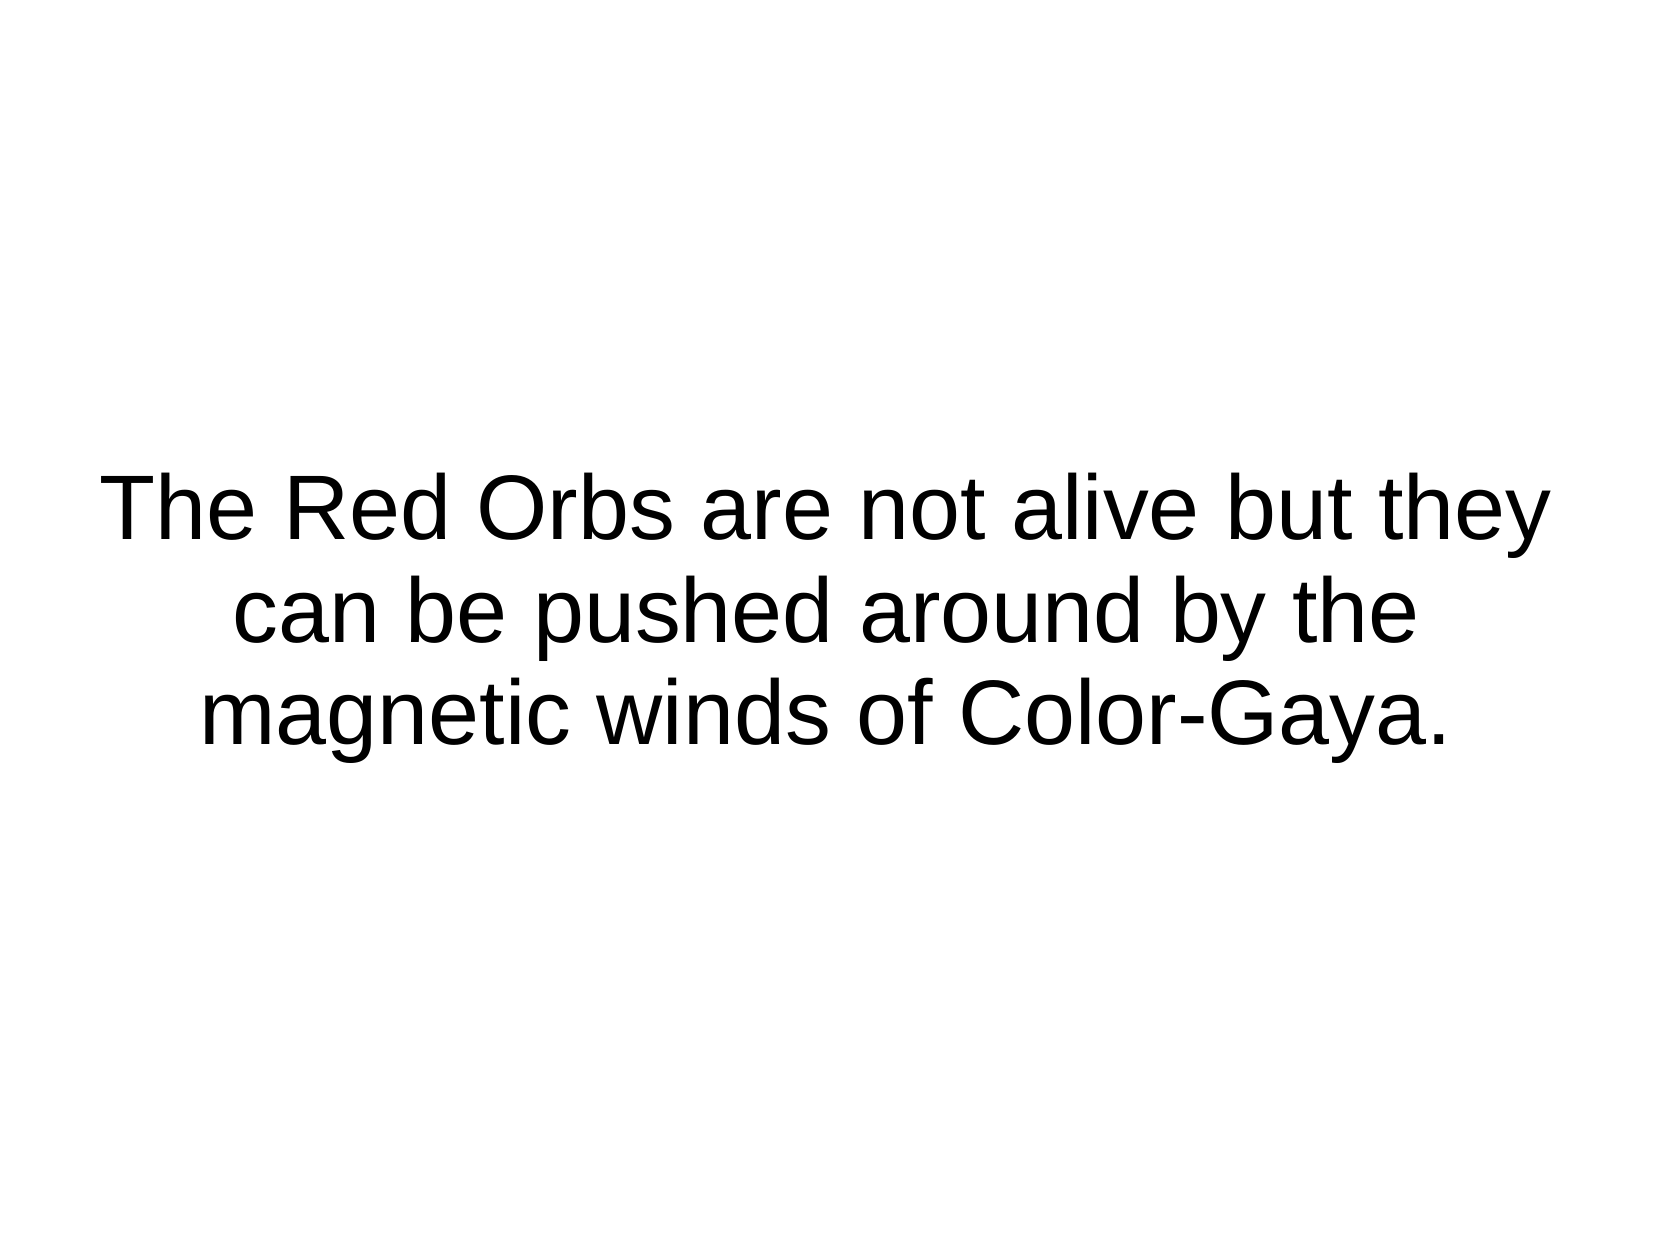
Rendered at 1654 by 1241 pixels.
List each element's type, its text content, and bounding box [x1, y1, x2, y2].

title The Red Orbs are not alive but they can be pushed around by the magnetic winds of Color-Gaya. [82, 66, 1571, 1156]
